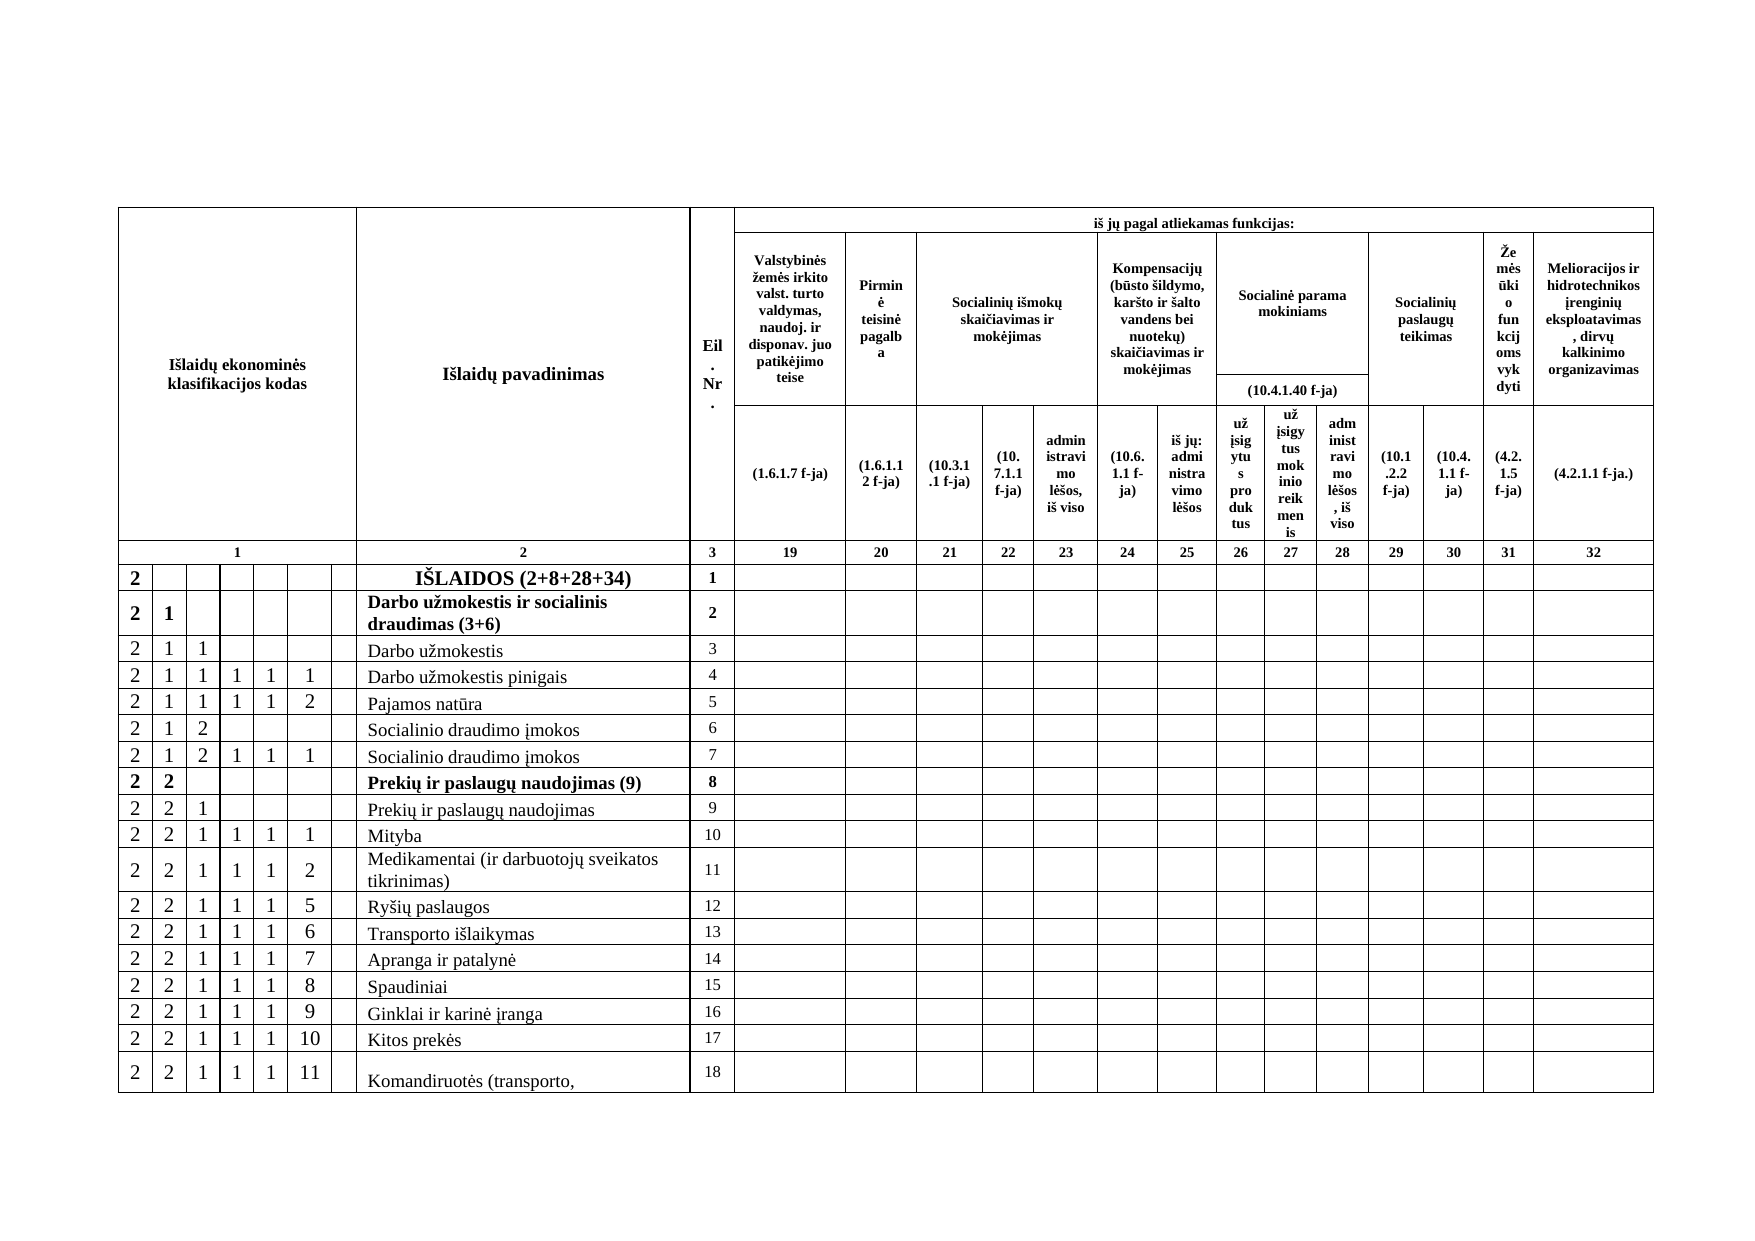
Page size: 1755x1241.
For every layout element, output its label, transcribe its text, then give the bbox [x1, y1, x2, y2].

table_cell [332, 945, 356, 971]
table_cell 1 [187, 1052, 219, 1092]
table_cell [1034, 1025, 1097, 1051]
table_cell iš jų: administravimo lėšos [1158, 406, 1216, 540]
table_cell 8 [691, 768, 734, 794]
table_cell [1158, 972, 1216, 997]
table_cell (4.2.1.1 f-ja.) [1534, 406, 1653, 540]
table_cell 1 [221, 945, 253, 971]
table_cell [846, 636, 916, 661]
table_cell [1265, 972, 1316, 997]
table_cell [846, 795, 916, 820]
table_cell 1 [187, 662, 219, 688]
table_cell 2 [357, 541, 689, 564]
table_cell [735, 1052, 845, 1092]
table_header Išlaidų pavadinimas [357, 208, 689, 540]
table_cell 1 [221, 972, 253, 997]
table_cell 1 [691, 565, 734, 590]
table_cell [983, 742, 1033, 767]
table_cell 2 [119, 919, 152, 944]
table_cell [1158, 1025, 1216, 1051]
table_cell [1484, 742, 1533, 767]
table_cell [983, 715, 1033, 741]
table_cell [1424, 715, 1483, 741]
table_cell 1 [254, 821, 287, 847]
table_cell [917, 689, 982, 714]
table_cell [1424, 591, 1483, 634]
table_cell [1424, 768, 1483, 794]
table_cell 1 [187, 945, 219, 971]
table_cell [1317, 821, 1368, 847]
table_cell [1534, 821, 1653, 847]
table_cell 22 [983, 541, 1033, 564]
table_cell [1534, 892, 1653, 918]
table_cell Socialinio draudimo įmokos [357, 715, 689, 741]
table_cell [221, 636, 253, 661]
table_cell [332, 768, 356, 794]
table_cell 6 [691, 715, 734, 741]
table_cell [1034, 919, 1097, 944]
table_cell [1317, 662, 1368, 688]
table_cell [983, 795, 1033, 820]
table_cell [846, 972, 916, 997]
table_cell (4.2.1.5 f-ja) [1484, 406, 1533, 540]
table_cell [1369, 636, 1423, 661]
table_cell [1098, 972, 1157, 997]
table_cell [1217, 945, 1264, 971]
table_cell [1369, 919, 1423, 944]
table_cell [1158, 768, 1216, 794]
table_cell 2 [119, 945, 152, 971]
table_cell [1217, 662, 1264, 688]
table_cell 1 [221, 892, 253, 918]
table_cell [917, 892, 982, 918]
table_cell [1158, 945, 1216, 971]
table_cell [1534, 848, 1653, 891]
table_cell [1484, 972, 1533, 997]
table_cell Mityba [357, 821, 689, 847]
table_cell [983, 999, 1033, 1024]
table_cell [735, 1025, 845, 1051]
table_cell [1317, 892, 1368, 918]
table_cell [983, 919, 1033, 944]
table_cell [1098, 1025, 1157, 1051]
table_cell 3 [691, 541, 734, 564]
table_cell [735, 972, 845, 997]
table_cell [1424, 945, 1483, 971]
table_cell Kitos prekės [357, 1025, 689, 1051]
table_cell 11 [288, 1052, 331, 1092]
table_cell [983, 565, 1033, 590]
table_cell [983, 591, 1033, 634]
table_cell 1 [187, 795, 219, 820]
table_cell 1 [221, 821, 253, 847]
table_cell 1 [254, 945, 287, 971]
table_cell [1484, 1052, 1533, 1092]
table_cell [846, 848, 916, 891]
table_cell 2 [119, 972, 152, 997]
table_cell Prekių ir paslaugų naudojimas (9) [357, 768, 689, 794]
table_cell [1424, 848, 1483, 891]
table_cell [1534, 591, 1653, 634]
table_cell Žemės ūkio funkcijoms vykdyti [1484, 233, 1533, 405]
table_cell [1265, 768, 1316, 794]
table_cell [917, 945, 982, 971]
table_cell 1 [254, 1052, 287, 1092]
table_header iš jų pagal atliekamas funkcijas: [735, 208, 1653, 232]
table_cell [1317, 795, 1368, 820]
table_cell [288, 768, 331, 794]
table_cell [1484, 715, 1533, 741]
table_cell [983, 1025, 1033, 1051]
table_cell 1 [187, 636, 219, 661]
table_cell [983, 892, 1033, 918]
table_cell Apranga ir patalynė [357, 945, 689, 971]
table_cell [1034, 662, 1097, 688]
table_cell 2 [119, 636, 152, 661]
table_cell [1484, 662, 1533, 688]
table_cell [735, 662, 845, 688]
table_cell [332, 662, 356, 688]
table_cell 2 [153, 768, 186, 794]
table_cell [1158, 636, 1216, 661]
table_cell 1 [187, 972, 219, 997]
table_cell 2 [119, 848, 152, 891]
table_cell [917, 821, 982, 847]
table_cell [1265, 742, 1316, 767]
table_cell [1369, 999, 1423, 1024]
table_cell [1424, 742, 1483, 767]
table_cell [846, 945, 916, 971]
table_cell [1098, 795, 1157, 820]
table_cell [1158, 689, 1216, 714]
table_cell [1158, 919, 1216, 944]
table_cell [846, 1052, 916, 1092]
table_cell [1098, 919, 1157, 944]
table_cell 7 [288, 945, 331, 971]
table_cell [1098, 715, 1157, 741]
table_cell [735, 768, 845, 794]
table_cell [187, 591, 219, 634]
table_cell 2 [288, 848, 331, 891]
table_cell [1424, 821, 1483, 847]
table_cell [1034, 999, 1097, 1024]
table_cell [1534, 768, 1653, 794]
table_cell administravimo lėšos, iš viso [1034, 406, 1097, 540]
table_cell [1265, 945, 1316, 971]
table_cell [1217, 1025, 1264, 1051]
table_cell 2 [288, 689, 331, 714]
table_cell [1317, 565, 1368, 590]
table_cell [1424, 689, 1483, 714]
table_cell 1 [153, 742, 186, 767]
table_cell 20 [846, 541, 916, 564]
table_cell [1217, 1052, 1264, 1092]
table_cell 2 [119, 1025, 152, 1051]
table_cell [187, 768, 219, 794]
table_cell [1317, 972, 1368, 997]
table_cell [1534, 999, 1653, 1024]
table_cell [983, 662, 1033, 688]
table_cell [1484, 565, 1533, 590]
table_cell Spaudiniai [357, 972, 689, 997]
table_cell [1217, 795, 1264, 820]
table_cell 2 [153, 1052, 186, 1092]
table_cell [846, 662, 916, 688]
table_cell [1265, 1025, 1316, 1051]
table_cell 3 [691, 636, 734, 661]
table_cell 2 [119, 565, 152, 590]
table_cell 10 [691, 821, 734, 847]
table_cell [1034, 742, 1097, 767]
table_cell 1 [254, 742, 287, 767]
table_cell 8 [288, 972, 331, 997]
table_cell [1369, 1052, 1423, 1092]
table_cell [288, 795, 331, 820]
table_cell [846, 892, 916, 918]
table_cell [153, 565, 186, 590]
table_cell [1217, 848, 1264, 891]
table_cell 2 [119, 715, 152, 741]
table_cell [1317, 848, 1368, 891]
table_cell 1 [221, 999, 253, 1024]
table_cell 1 [254, 689, 287, 714]
table_cell [332, 1025, 356, 1051]
table_cell [735, 715, 845, 741]
table_cell Ryšių paslaugos [357, 892, 689, 918]
table_cell [1034, 821, 1097, 847]
table_cell 14 [691, 945, 734, 971]
table_cell [288, 715, 331, 741]
table_cell 1 [187, 821, 219, 847]
table_cell [1484, 919, 1533, 944]
table_cell Pajamos natūra [357, 689, 689, 714]
table_cell [846, 821, 916, 847]
table_cell [1217, 591, 1264, 634]
table_cell [187, 565, 219, 590]
table_cell [1265, 636, 1316, 661]
table_cell [1158, 999, 1216, 1024]
table_cell [917, 591, 982, 634]
table_cell (10.1.2.2 f-ja) [1369, 406, 1423, 540]
table_cell [1369, 715, 1423, 741]
table_cell [1098, 768, 1157, 794]
table_cell [1369, 689, 1423, 714]
table_cell [1034, 945, 1097, 971]
table_cell [1317, 768, 1368, 794]
table_cell 2 [153, 892, 186, 918]
table_cell [1217, 999, 1264, 1024]
table_cell [1098, 848, 1157, 891]
table_cell [1265, 999, 1316, 1024]
table_cell 1 [254, 662, 287, 688]
table_cell [846, 1025, 916, 1051]
table_cell 2 [153, 945, 186, 971]
table_cell [1317, 715, 1368, 741]
table_cell 7 [691, 742, 734, 767]
table_cell [1317, 636, 1368, 661]
table_cell [983, 848, 1033, 891]
table_cell [1484, 848, 1533, 891]
table_cell [1217, 821, 1264, 847]
table_cell už įsigytus mokinio reikmenis [1265, 406, 1316, 540]
table_cell [1484, 591, 1533, 634]
table_cell [1217, 715, 1264, 741]
table_cell Socialinio draudimo įmokos [357, 742, 689, 767]
table_cell 1 [153, 662, 186, 688]
table_cell 1 [187, 689, 219, 714]
table_cell 24 [1098, 541, 1157, 564]
table_cell 2 [153, 848, 186, 891]
table_cell [1034, 591, 1097, 634]
table_cell [1158, 715, 1216, 741]
table_cell [1534, 945, 1653, 971]
table_cell [1534, 1025, 1653, 1051]
table_cell [1098, 742, 1157, 767]
table_cell [983, 689, 1033, 714]
table_cell [735, 821, 845, 847]
table_cell [1484, 892, 1533, 918]
table_cell [983, 636, 1033, 661]
table_cell [735, 565, 845, 590]
table_cell [1484, 795, 1533, 820]
table_cell [1098, 821, 1157, 847]
table_cell Ginklai ir karinė įranga [357, 999, 689, 1024]
table_cell [1034, 848, 1097, 891]
table_cell Darbo užmokestis ir socialinis draudimas (3+6) [357, 591, 689, 634]
table_cell [917, 972, 982, 997]
table_cell [254, 795, 287, 820]
table_cell [1265, 848, 1316, 891]
table_cell [332, 591, 356, 634]
table_header Išlaidų ekonominės klasifikacijos kodas [119, 208, 356, 540]
table_cell Socialinių paslaugų teikimas [1369, 233, 1483, 405]
table_cell [1265, 689, 1316, 714]
table_cell [1217, 768, 1264, 794]
table_cell [1098, 999, 1157, 1024]
table_cell [332, 821, 356, 847]
table_cell (10.4.1.1 f-ja) [1424, 406, 1483, 540]
table_cell [1369, 662, 1423, 688]
table_cell 1 [153, 591, 186, 634]
table_cell [1369, 892, 1423, 918]
table_cell [1317, 689, 1368, 714]
table_cell [917, 1052, 982, 1092]
table_cell [1534, 662, 1653, 688]
table_cell Kompensacijų (būsto šildymo, karšto ir šalto vandens bei nuotekų) skaičiavimas ir mokėjimas [1098, 233, 1216, 405]
table_cell 30 [1424, 541, 1483, 564]
table_cell [1317, 742, 1368, 767]
table_cell [1158, 1052, 1216, 1092]
table_cell [1317, 591, 1368, 634]
table_cell [1034, 972, 1097, 997]
table_cell [1484, 636, 1533, 661]
table_cell [1034, 892, 1097, 918]
table_cell 1 [288, 821, 331, 847]
table_cell [1158, 821, 1216, 847]
table_cell [1158, 662, 1216, 688]
table_cell 12 [691, 892, 734, 918]
table_cell 6 [288, 919, 331, 944]
table_cell [332, 715, 356, 741]
table_cell [846, 999, 916, 1024]
table_cell [1158, 892, 1216, 918]
table_cell 1 [221, 689, 253, 714]
table_cell [735, 636, 845, 661]
table_cell [254, 636, 287, 661]
table_cell [332, 742, 356, 767]
table_cell [1158, 591, 1216, 634]
table_cell [1098, 636, 1157, 661]
table_cell [1098, 892, 1157, 918]
table_cell 9 [691, 795, 734, 820]
table_cell [983, 945, 1033, 971]
table_cell 1 [254, 848, 287, 891]
table_cell [1158, 795, 1216, 820]
table_cell [1034, 636, 1097, 661]
table_cell [1098, 945, 1157, 971]
table_cell [1098, 565, 1157, 590]
table_cell [1217, 565, 1264, 590]
table_cell [332, 972, 356, 997]
table_cell [735, 742, 845, 767]
table_cell [735, 848, 845, 891]
table_cell [1217, 742, 1264, 767]
table_cell [1217, 919, 1264, 944]
table_cell 2 [153, 919, 186, 944]
table_cell IŠLAIDOS (2+8+28+34) [357, 565, 689, 590]
table_cell 1 [187, 892, 219, 918]
table_cell [332, 565, 356, 590]
table_cell [846, 768, 916, 794]
table_cell [1484, 999, 1533, 1024]
table_cell [846, 742, 916, 767]
table_cell [1158, 742, 1216, 767]
table_cell [1484, 821, 1533, 847]
table_cell [221, 591, 253, 634]
table_cell [917, 919, 982, 944]
table_cell 1 [288, 662, 331, 688]
table_cell [983, 1052, 1033, 1092]
table_cell 1 [187, 919, 219, 944]
table_cell [332, 892, 356, 918]
table_cell [917, 795, 982, 820]
table_cell 2 [119, 689, 152, 714]
table_cell [1217, 892, 1264, 918]
table_cell 28 [1317, 541, 1368, 564]
table_cell 5 [691, 689, 734, 714]
table_cell [917, 742, 982, 767]
table_cell 2 [153, 795, 186, 820]
table_cell 2 [187, 742, 219, 767]
table_cell [1369, 1025, 1423, 1051]
table_cell [332, 1052, 356, 1092]
table_cell [917, 1025, 982, 1051]
table_cell [254, 715, 287, 741]
table_cell [1424, 972, 1483, 997]
table_cell [254, 565, 287, 590]
table_cell 4 [691, 662, 734, 688]
table_cell [846, 715, 916, 741]
table_cell [1534, 972, 1653, 997]
table_cell [1265, 715, 1316, 741]
table_cell 1 [254, 892, 287, 918]
table_cell 16 [691, 999, 734, 1024]
table_cell [735, 591, 845, 634]
table_cell [1369, 768, 1423, 794]
table_cell [735, 945, 845, 971]
table_cell 1 [119, 541, 356, 564]
table_cell 2 [187, 715, 219, 741]
table_cell [983, 768, 1033, 794]
table_cell 19 [735, 541, 845, 564]
table_cell [1098, 591, 1157, 634]
table_cell 18 [691, 1052, 734, 1092]
table_cell [221, 768, 253, 794]
table_cell 1 [221, 1052, 253, 1092]
table_cell [1317, 999, 1368, 1024]
table_cell [332, 689, 356, 714]
table_cell [1317, 919, 1368, 944]
table_cell Medikamentai (ir darbuotojų sveikatos tikrinimas) [357, 848, 689, 891]
table_cell [1034, 565, 1097, 590]
table_cell [1424, 662, 1483, 688]
table_cell 1 [288, 742, 331, 767]
table_cell [917, 848, 982, 891]
table_cell (10.3.1.1 f-ja) [917, 406, 982, 540]
table_cell [1158, 848, 1216, 891]
table_cell [1317, 945, 1368, 971]
table_cell Socialinė parama mokiniams [1217, 233, 1368, 374]
table_cell 17 [691, 1025, 734, 1051]
table_cell [1534, 636, 1653, 661]
table_cell 2 [119, 1052, 152, 1092]
table_cell [332, 795, 356, 820]
table_cell [332, 919, 356, 944]
table_cell [735, 689, 845, 714]
table_cell [1534, 919, 1653, 944]
table_cell 2 [119, 768, 152, 794]
table_cell [735, 795, 845, 820]
table_cell Prekių ir paslaugų naudojimas [357, 795, 689, 820]
table_cell 2 [119, 662, 152, 688]
table_cell [735, 892, 845, 918]
table_cell (1.6.1.7 f-ja) [735, 406, 845, 540]
table_cell [221, 795, 253, 820]
table_cell 1 [221, 662, 253, 688]
table_cell už įsigytus produktus [1217, 406, 1264, 540]
table_cell [1424, 1025, 1483, 1051]
table_cell [254, 768, 287, 794]
table_cell [1369, 591, 1423, 634]
table_cell Valstybinės žemės irkito valst. turto valdymas, naudoj. ir disponav. juo patikėjimo teise [735, 233, 845, 405]
table_cell 10 [288, 1025, 331, 1051]
table_cell Socialinių išmokų skaičiavimas ir mokėjimas [917, 233, 1097, 405]
table_cell Darbo užmokestis [357, 636, 689, 661]
table_cell 1 [221, 848, 253, 891]
table_cell 1 [254, 972, 287, 997]
table_cell 2 [119, 742, 152, 767]
table_cell [1369, 565, 1423, 590]
table_cell [1484, 1025, 1533, 1051]
table_cell [1534, 715, 1653, 741]
table_cell 1 [187, 848, 219, 891]
table_cell [221, 565, 253, 590]
table_cell 32 [1534, 541, 1653, 564]
table_cell 2 [153, 1025, 186, 1051]
table_cell [1484, 689, 1533, 714]
table_cell 1 [153, 636, 186, 661]
table_cell 1 [221, 1025, 253, 1051]
table_cell [1098, 689, 1157, 714]
table_cell [846, 919, 916, 944]
table_cell 27 [1265, 541, 1316, 564]
table_cell [1484, 945, 1533, 971]
table_cell [917, 999, 982, 1024]
table_cell Komandiruotės (transporto, [357, 1052, 689, 1092]
table_cell [221, 715, 253, 741]
table_cell [1369, 848, 1423, 891]
table_cell [288, 636, 331, 661]
table_cell [1265, 565, 1316, 590]
table_cell [1369, 795, 1423, 820]
table_cell [846, 591, 916, 634]
table_cell [1265, 1052, 1316, 1092]
table_cell [288, 565, 331, 590]
table_cell [1424, 636, 1483, 661]
table_cell 1 [221, 919, 253, 944]
table_cell [983, 972, 1033, 997]
table_cell [917, 565, 982, 590]
table_cell [1369, 945, 1423, 971]
table_cell [1265, 919, 1316, 944]
table_cell (10.7.1.1 f-ja) [983, 406, 1033, 540]
table_cell [917, 662, 982, 688]
table_cell [332, 636, 356, 661]
table_cell [1534, 565, 1653, 590]
table_cell 2 [119, 821, 152, 847]
table_cell (10.6.1.1 f-ja) [1098, 406, 1157, 540]
table_cell [1217, 636, 1264, 661]
table_cell [917, 715, 982, 741]
table_cell [1217, 972, 1264, 997]
table_cell [1317, 1052, 1368, 1092]
table_cell 1 [153, 715, 186, 741]
table_cell Melioracijos ir hidrotechnikos įrenginių eksploatavimas, dirvų kalkinimo organizavimas [1534, 233, 1653, 405]
table_cell 26 [1217, 541, 1264, 564]
table_cell [1265, 591, 1316, 634]
table_cell [332, 999, 356, 1024]
table_cell [1158, 565, 1216, 590]
table_cell [1424, 999, 1483, 1024]
table_cell 1 [254, 919, 287, 944]
table_cell [1369, 972, 1423, 997]
table_cell [735, 919, 845, 944]
table_cell 2 [153, 972, 186, 997]
table_cell [1265, 795, 1316, 820]
table_cell 2 [119, 892, 152, 918]
table_cell 13 [691, 919, 734, 944]
table_cell 9 [288, 999, 331, 1024]
table_cell [1369, 742, 1423, 767]
table_cell Pirminė teisinė pagalba [846, 233, 916, 405]
table_cell 1 [153, 689, 186, 714]
table_cell administravimo lėšos, iš viso [1317, 406, 1368, 540]
table_cell [917, 636, 982, 661]
table_cell [1034, 768, 1097, 794]
table_cell [735, 999, 845, 1024]
table_cell [1265, 662, 1316, 688]
table_cell [1034, 715, 1097, 741]
table_cell 31 [1484, 541, 1533, 564]
table_cell [917, 768, 982, 794]
table_cell 1 [254, 999, 287, 1024]
table_cell 2 [119, 795, 152, 820]
table_cell [332, 848, 356, 891]
table_cell [1265, 892, 1316, 918]
table_cell 1 [187, 1025, 219, 1051]
table_cell 23 [1034, 541, 1097, 564]
table_cell [1534, 1052, 1653, 1092]
table_cell [1317, 1025, 1368, 1051]
table_cell [1424, 1052, 1483, 1092]
table_cell Transporto išlaikymas [357, 919, 689, 944]
table_cell [288, 591, 331, 634]
table_cell [254, 591, 287, 634]
table_cell [1424, 795, 1483, 820]
table_cell [1534, 742, 1653, 767]
table_cell 29 [1369, 541, 1423, 564]
table_cell (10.4.1.40 f-ja) [1217, 375, 1368, 405]
table_cell [1265, 821, 1316, 847]
table_cell 2 [153, 999, 186, 1024]
table_cell [846, 565, 916, 590]
table_cell (1.6.1.12 f-ja) [846, 406, 916, 540]
table_cell 11 [691, 848, 734, 891]
table_cell [983, 821, 1033, 847]
table_cell 15 [691, 972, 734, 997]
table_cell [1217, 689, 1264, 714]
table_cell [1369, 821, 1423, 847]
table_cell 1 [187, 999, 219, 1024]
table_cell [1424, 565, 1483, 590]
table_cell [1034, 1052, 1097, 1092]
table_cell 2 [119, 591, 152, 634]
table_cell [1098, 662, 1157, 688]
table_cell [846, 689, 916, 714]
table_cell 1 [254, 1025, 287, 1051]
table_cell [1034, 795, 1097, 820]
table_cell [1424, 919, 1483, 944]
table_cell [1484, 768, 1533, 794]
table_cell 21 [917, 541, 982, 564]
table_cell [1424, 892, 1483, 918]
table_cell [1534, 689, 1653, 714]
table_cell Darbo užmokestis pinigais [357, 662, 689, 688]
table_cell 1 [221, 742, 253, 767]
table_header Eil. Nr. [691, 208, 734, 540]
table_cell [1534, 795, 1653, 820]
table_cell 2 [691, 591, 734, 634]
table_cell [1034, 689, 1097, 714]
table_cell 5 [288, 892, 331, 918]
table_cell [1098, 1052, 1157, 1092]
table_cell 2 [153, 821, 186, 847]
table_cell 2 [119, 999, 152, 1024]
table_cell 25 [1158, 541, 1216, 564]
